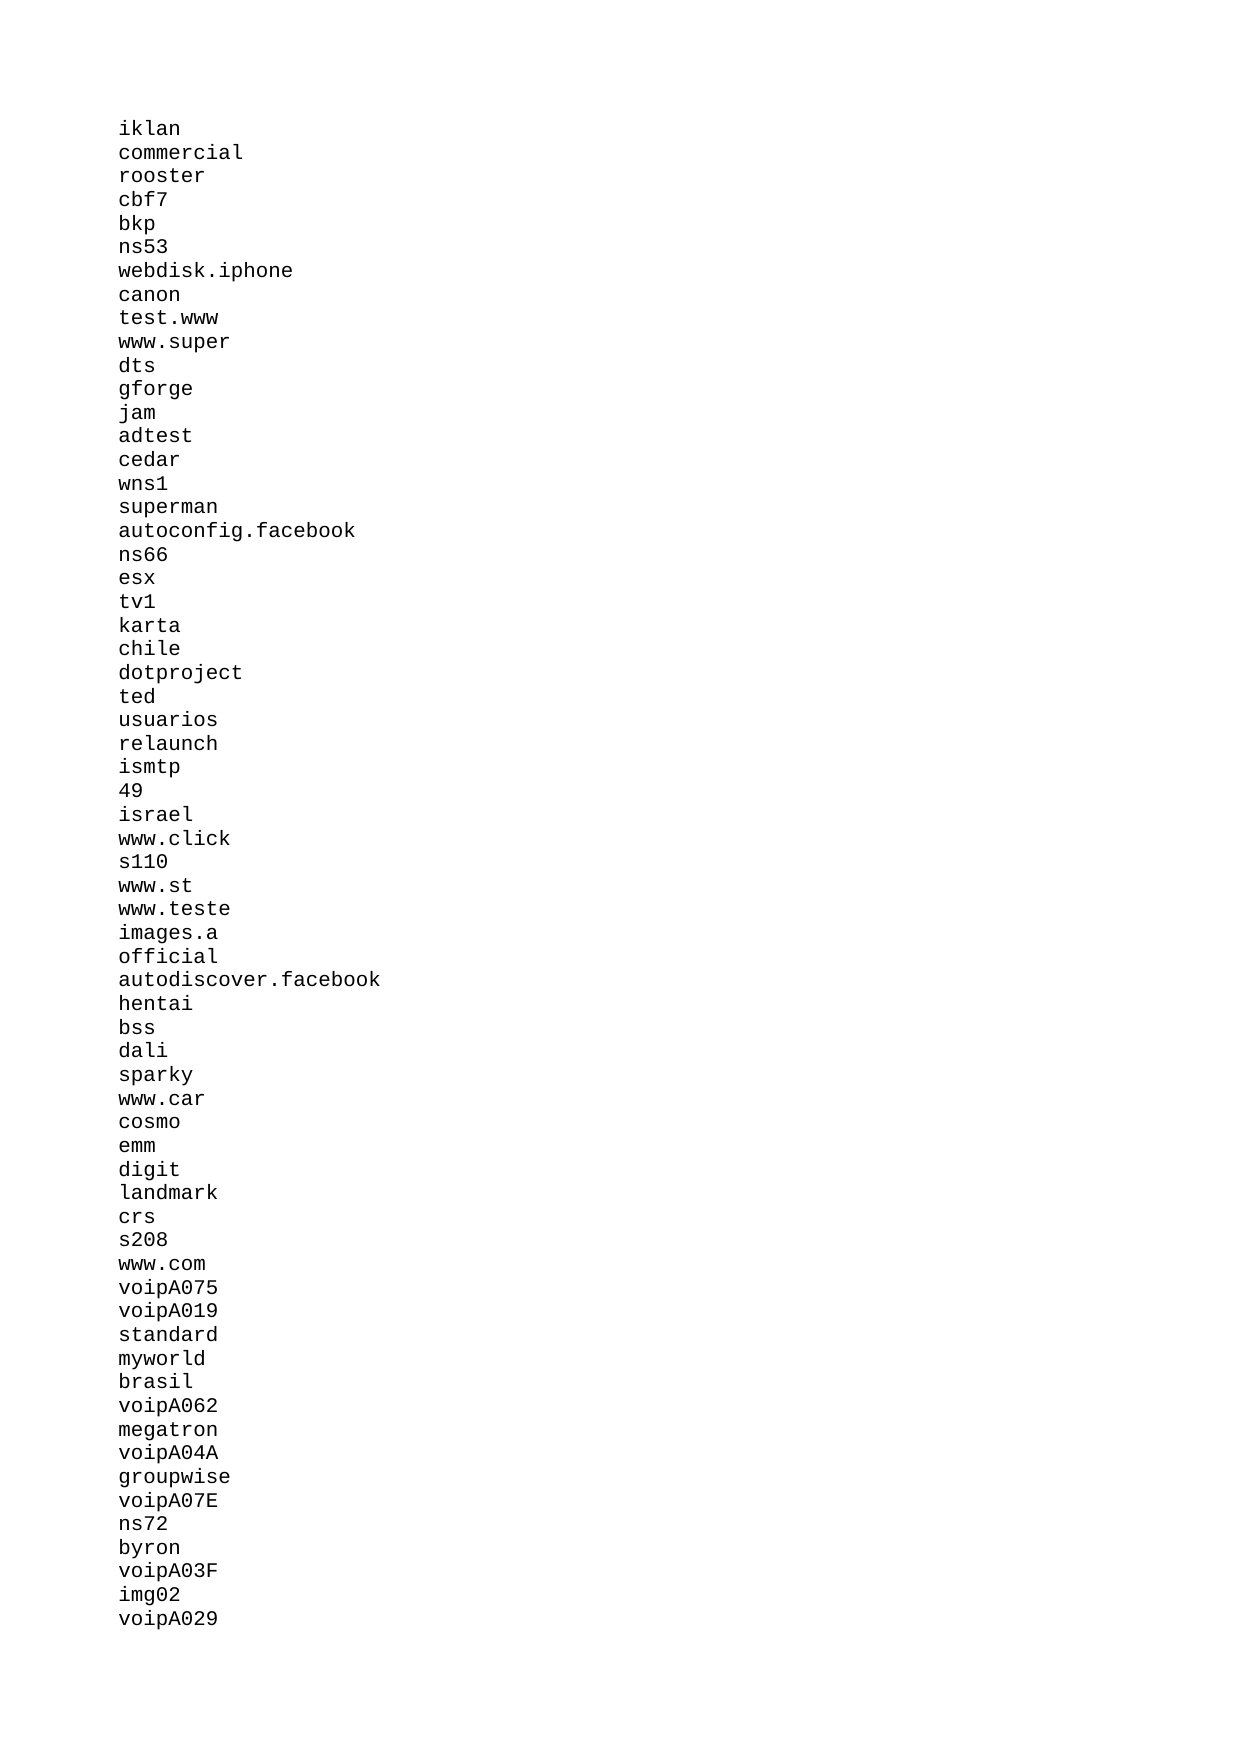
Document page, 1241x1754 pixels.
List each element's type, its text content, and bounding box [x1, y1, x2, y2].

text voipA075 [118, 1277, 1122, 1300]
text adtest [118, 426, 1122, 449]
text 49 [118, 780, 1122, 804]
text s208 [118, 1229, 1122, 1253]
text ns72 [118, 1513, 1122, 1537]
text jam [118, 402, 1122, 426]
text brasil [118, 1371, 1122, 1395]
text rooster [118, 165, 1122, 189]
text hentai [118, 993, 1122, 1017]
text crs [118, 1206, 1122, 1229]
text www.teste [118, 898, 1122, 922]
text canon [118, 284, 1122, 307]
text ted [118, 686, 1122, 709]
text www.super [118, 331, 1122, 354]
text chile [118, 638, 1122, 662]
text voipA029 [118, 1608, 1122, 1631]
text voipA019 [118, 1300, 1122, 1324]
text bss [118, 1017, 1122, 1040]
text ns53 [118, 236, 1122, 260]
text megatron [118, 1419, 1122, 1442]
text israel [118, 804, 1122, 827]
text dts [118, 354, 1122, 378]
text cbf7 [118, 189, 1122, 213]
text karta [118, 615, 1122, 638]
text dali [118, 1040, 1122, 1064]
text www.st [118, 875, 1122, 898]
text relaunch [118, 733, 1122, 757]
text ns66 [118, 544, 1122, 567]
text commercial [118, 142, 1122, 165]
text myworld [118, 1348, 1122, 1371]
text cedar [118, 449, 1122, 473]
text www.com [118, 1253, 1122, 1277]
text dotproject [118, 662, 1122, 686]
text wns1 [118, 473, 1122, 496]
text esx [118, 567, 1122, 591]
text voipA07E [118, 1489, 1122, 1513]
text voipA03F [118, 1561, 1122, 1584]
text gforge [118, 378, 1122, 402]
text autodiscover.facebook [118, 969, 1122, 993]
text landmark [118, 1182, 1122, 1206]
text iklan [118, 118, 1122, 142]
text www.car [118, 1088, 1122, 1111]
text s110 [118, 851, 1122, 875]
text byron [118, 1537, 1122, 1561]
text voipA04A [118, 1442, 1122, 1466]
text bkp [118, 213, 1122, 236]
text usuarios [118, 709, 1122, 733]
text superman [118, 496, 1122, 520]
text autoconfig.facebook [118, 520, 1122, 544]
text cosmo [118, 1111, 1122, 1135]
text img02 [118, 1584, 1122, 1608]
text webdisk.iphone [118, 260, 1122, 284]
text www.click [118, 827, 1122, 851]
text standard [118, 1324, 1122, 1348]
text voipA062 [118, 1395, 1122, 1419]
text official [118, 946, 1122, 969]
text groupwise [118, 1466, 1122, 1489]
text ismtp [118, 757, 1122, 780]
text emm [118, 1135, 1122, 1158]
text test.www [118, 307, 1122, 331]
text digit [118, 1158, 1122, 1182]
text images.a [118, 922, 1122, 946]
text sparky [118, 1064, 1122, 1088]
text tv1 [118, 591, 1122, 615]
